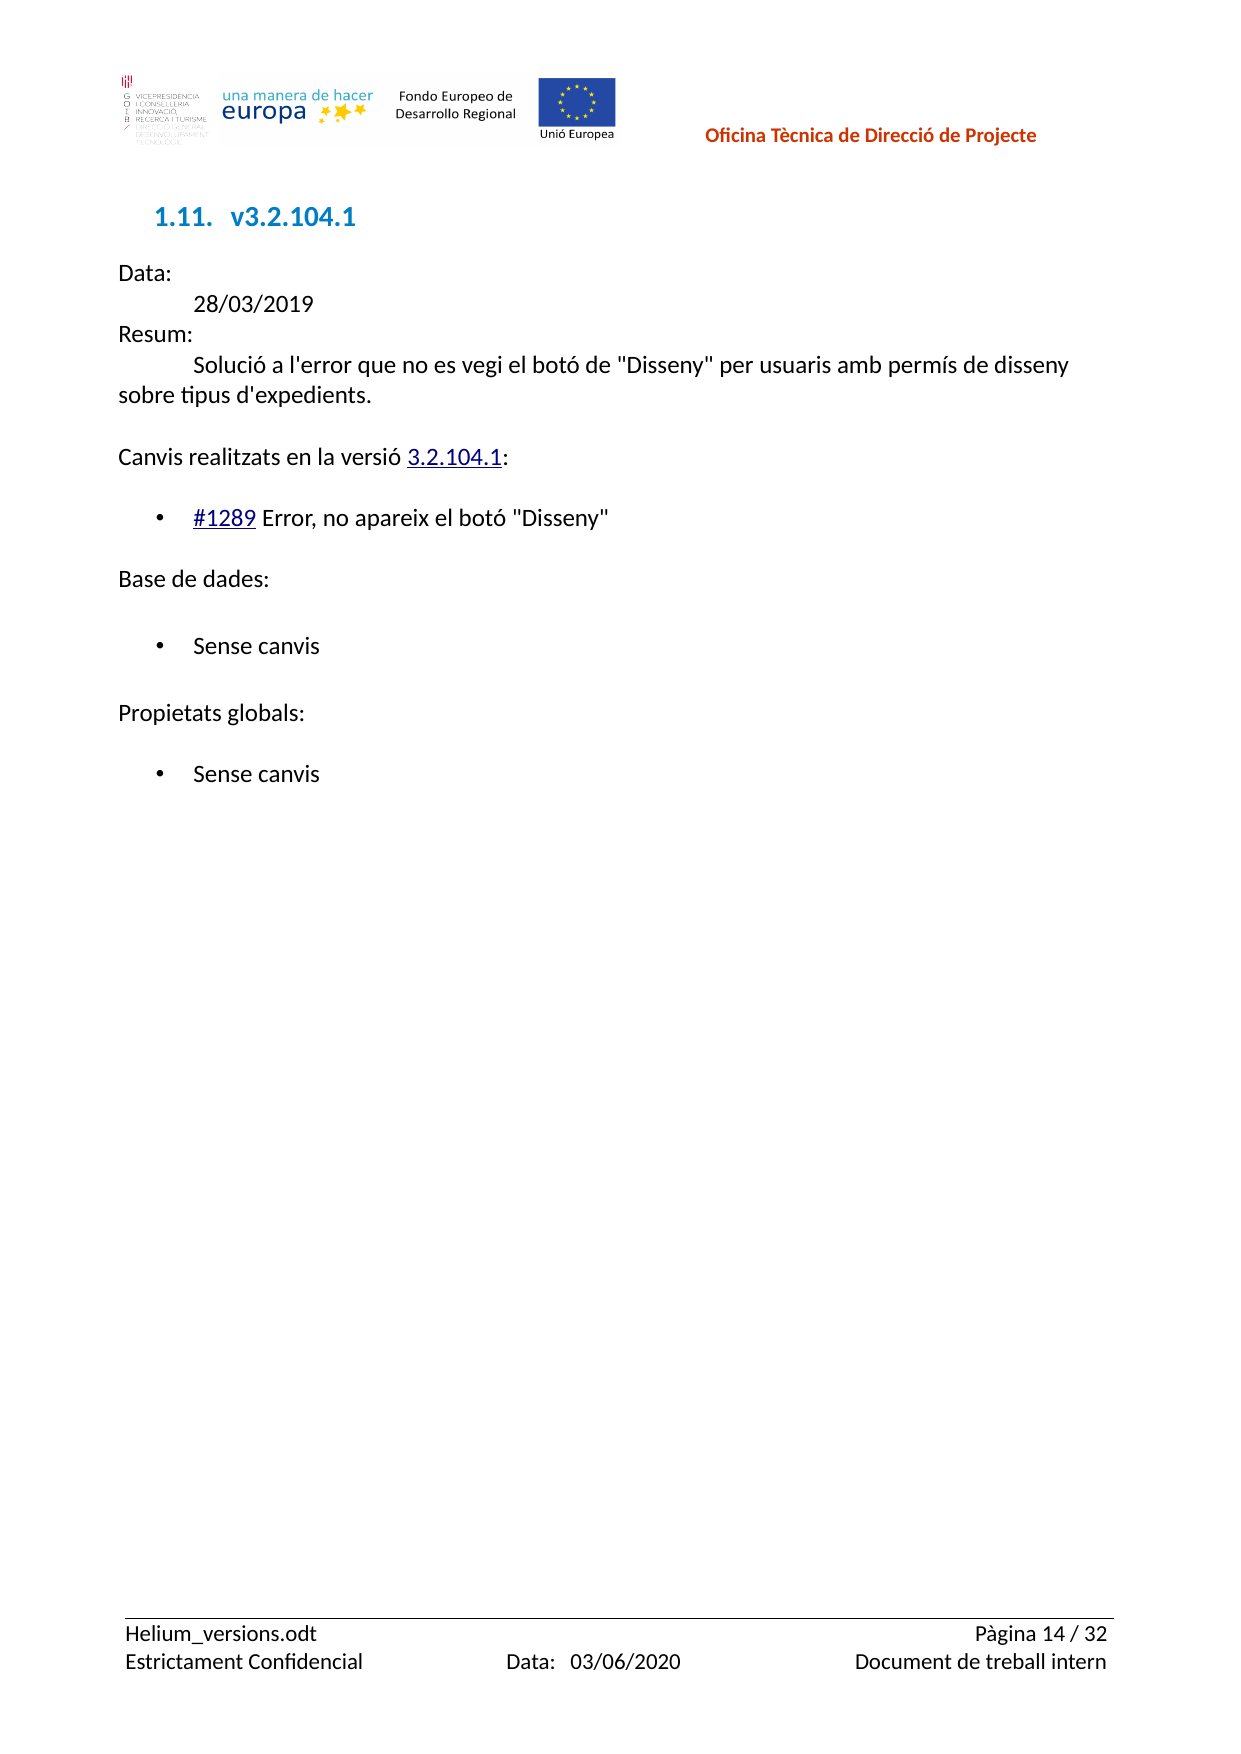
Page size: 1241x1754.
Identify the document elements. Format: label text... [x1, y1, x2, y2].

list Sense canvis [156, 630, 1122, 660]
picture [219, 73, 621, 147]
text Solució a l'error que no es vegi el botó de "Disseny" per usuaris amb permís de disseny sobre tipus d'expedients. [118, 349, 1122, 410]
text Resum: [118, 319, 1122, 349]
text Base de dades: [118, 563, 1122, 593]
text Propietats globals: [118, 697, 1122, 727]
text Canvis realitzats en la versió 3.2.104.1: [118, 441, 1122, 471]
picture [118, 73, 213, 147]
text Data: [118, 258, 1122, 288]
list #1289 Error, no apareix el botó "Disseny" [156, 502, 1122, 532]
list Sense canvis [156, 758, 1122, 788]
text 28/03/2019 [118, 288, 1122, 319]
subtitle v3.2.104.1 [153, 198, 1122, 234]
